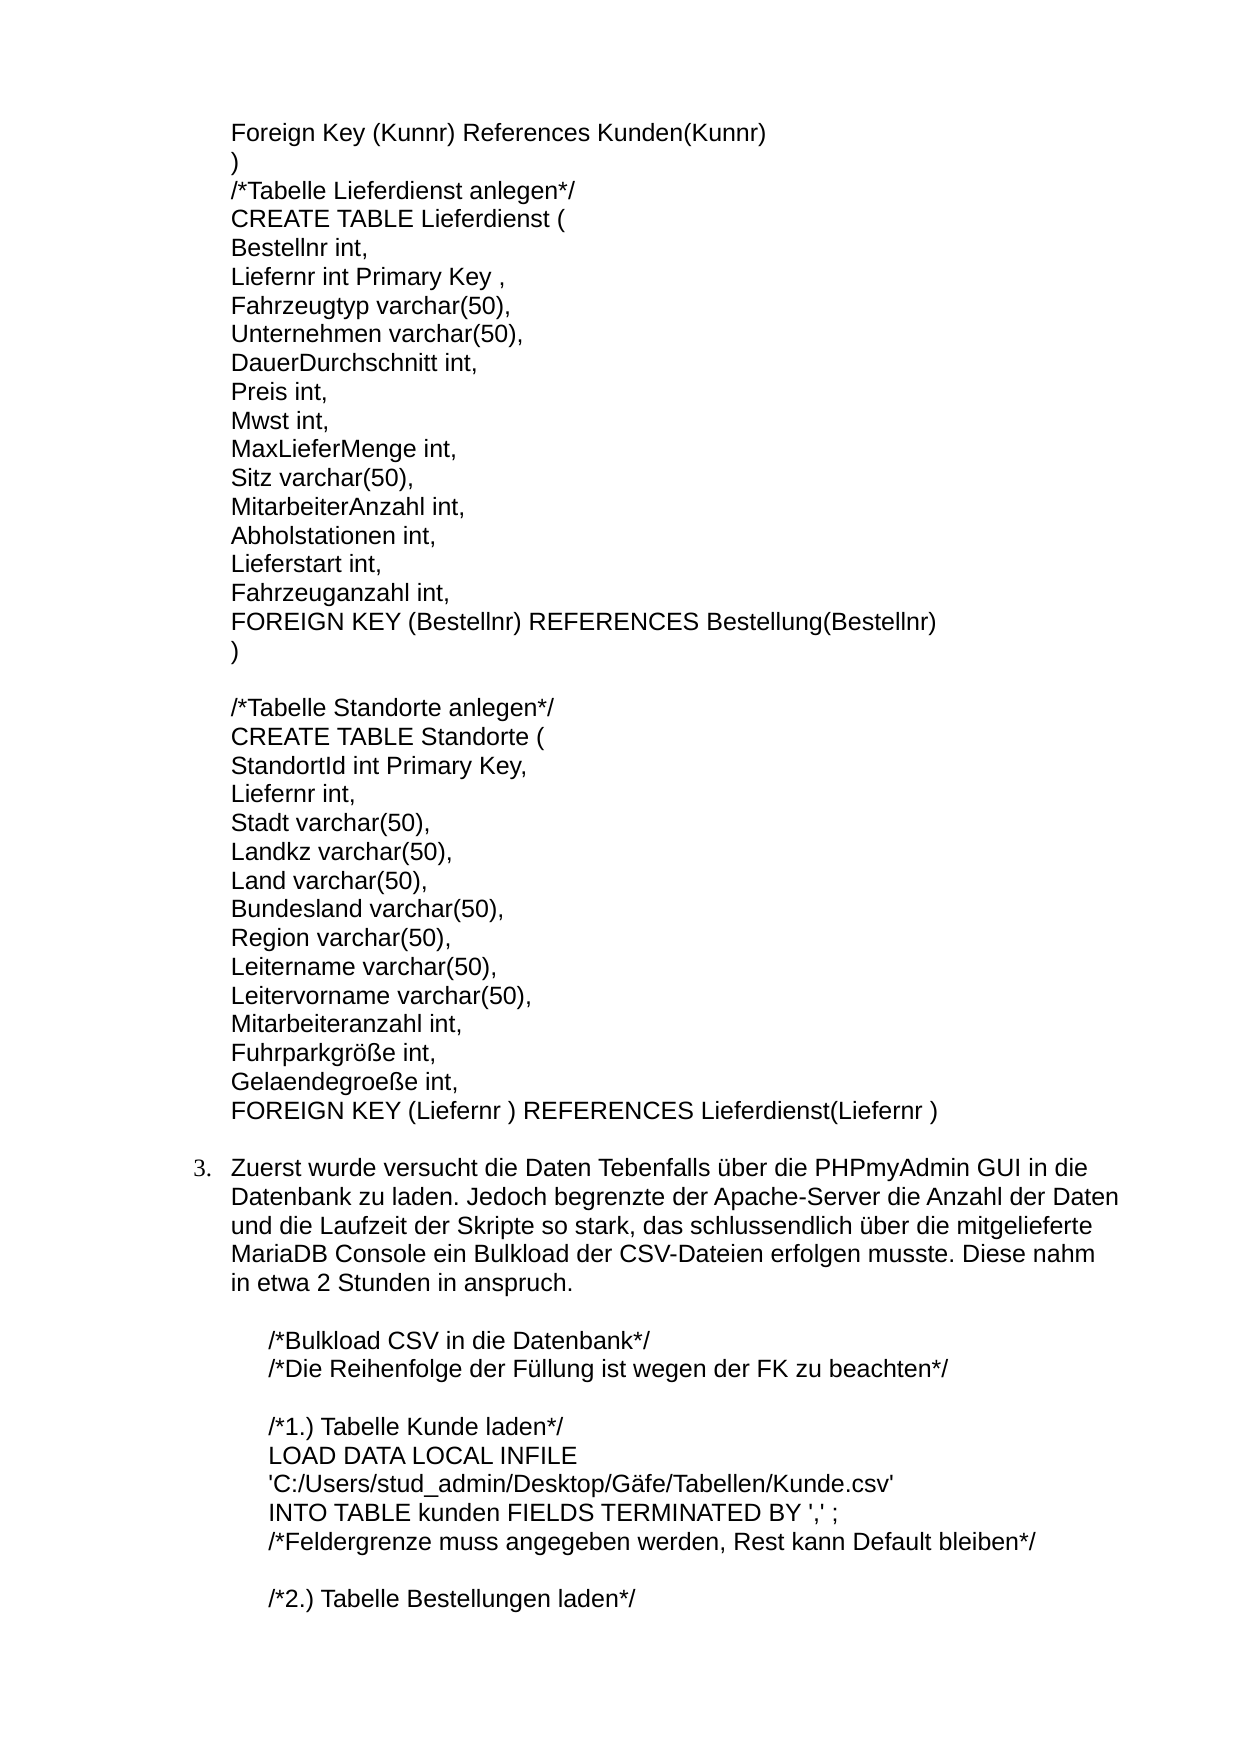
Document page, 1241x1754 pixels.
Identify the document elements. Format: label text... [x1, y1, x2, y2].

list Foreign Key (Kunnr) References Kunden(Kunnr) [193, 118, 1122, 147]
list Fuhrparkgröße int, [193, 1038, 1122, 1067]
list LOAD DATA LOCAL INFILE 'C:/Users/stud_admin/Desktop/Gäfe/Tabellen/Kunde.csv' [231, 1441, 1122, 1498]
list FOREIGN KEY (Bestellnr) REFERENCES Bestellung(Bestellnr) [193, 607, 1122, 636]
list /*2.) Tabelle Bestellungen laden*/ [231, 1584, 1122, 1613]
list Landkz varchar(50), [193, 837, 1122, 866]
list Fahrzeugtyp varchar(50), [193, 291, 1122, 319]
list Leitervorname varchar(50), [193, 981, 1122, 1009]
list FOREIGN KEY (Liefernr ) REFERENCES Lieferdienst(Liefernr ) [193, 1096, 1122, 1124]
list /*Bulkload CSV in die Datenbank*/ [231, 1326, 1122, 1354]
list Land varchar(50), [193, 866, 1122, 894]
list Bestellnr int, [193, 233, 1122, 262]
list Abholstationen int, [193, 521, 1122, 549]
list CREATE TABLE Standorte ( [193, 722, 1122, 751]
list Bundesland varchar(50), [193, 894, 1122, 923]
list CREATE TABLE Lieferdienst ( [193, 204, 1122, 233]
list Liefernr int, [193, 779, 1122, 808]
list /*Tabelle Lieferdienst anlegen*/ [193, 176, 1122, 204]
list Region varchar(50), [193, 923, 1122, 952]
list Stadt varchar(50), [193, 808, 1122, 837]
list StandortId int Primary Key, [193, 751, 1122, 779]
list ) [193, 636, 1122, 664]
list /*Die Reihenfolge der Füllung ist wegen der FK zu beachten*/ [231, 1354, 1122, 1383]
list ) [193, 147, 1122, 176]
list Unternehmen varchar(50), [193, 319, 1122, 348]
list Liefernr int Primary Key , [193, 262, 1122, 291]
list MaxLieferMenge int, [193, 434, 1122, 463]
list Zuerst wurde versucht die Daten Tebenfalls über die PHPmyAdmin GUI in die Datenbank zu laden. Jedoch begrenzte der Apache-Server die Anzahl der Daten und die Laufzeit der Skripte so stark, das schlussendlich über die mitgelieferte MariaDB Console ein Bulkload der CSV-Dateien erfolgen musste. Diese nahm in etwa 2 Stunden in anspruch. [193, 1153, 1122, 1326]
list Fahrzeuganzahl int, [193, 578, 1122, 607]
list /*1.) Tabelle Kunde laden*/ [231, 1412, 1122, 1441]
list MitarbeiterAnzahl int, [193, 492, 1122, 521]
list Mitarbeiteranzahl int, [193, 1009, 1122, 1038]
list DauerDurchschnitt int, [193, 348, 1122, 377]
list Gelaendegroeße int, [193, 1067, 1122, 1096]
list Lieferstart int, [193, 549, 1122, 578]
list INTO TABLE kunden FIELDS TERMINATED BY ',' ; /*Feldergrenze muss angegeben werden, Rest kann Default bleiben*/ [231, 1498, 1122, 1556]
list Preis int, [193, 377, 1122, 406]
list Mwst int, [193, 406, 1122, 434]
list Leitername varchar(50), [193, 952, 1122, 981]
list Sitz varchar(50), [193, 463, 1122, 492]
list /*Tabelle Standorte anlegen*/ [193, 693, 1122, 722]
